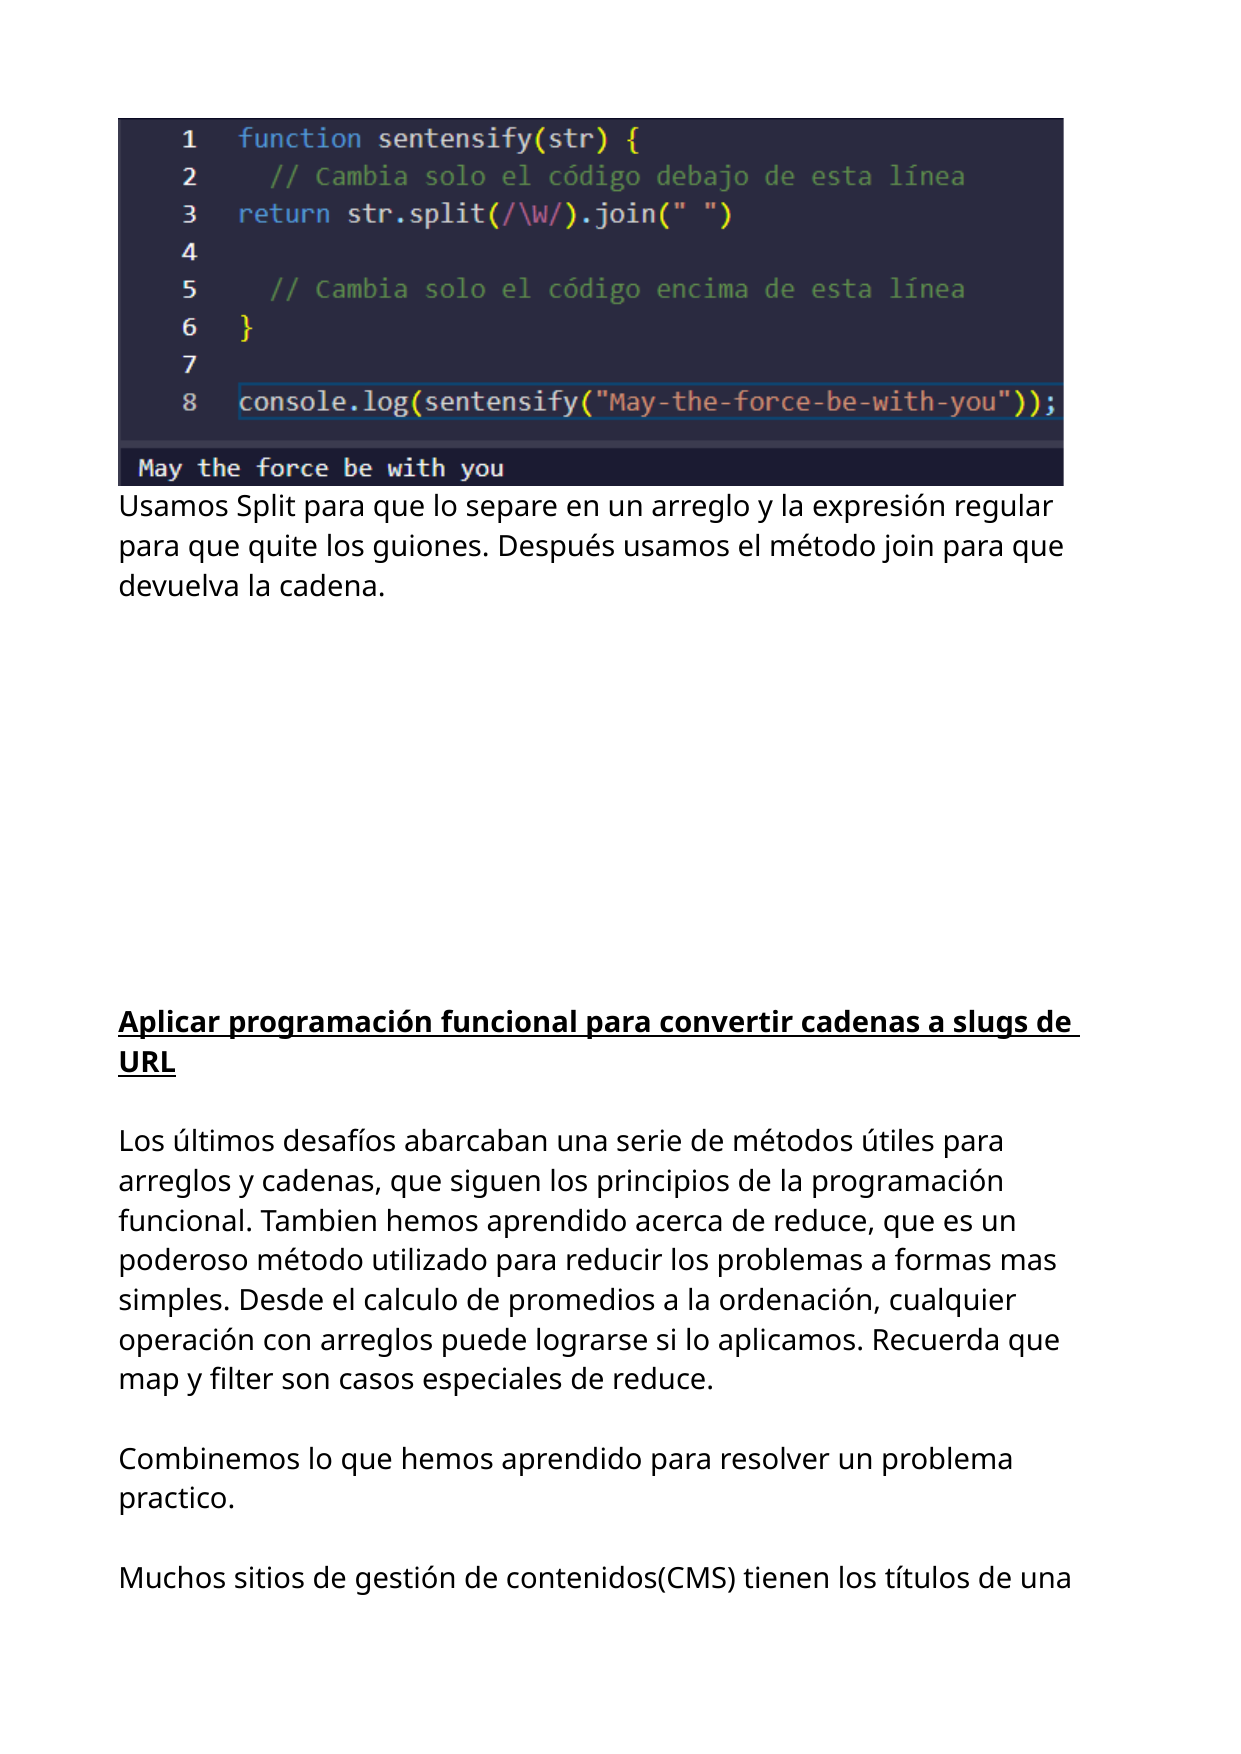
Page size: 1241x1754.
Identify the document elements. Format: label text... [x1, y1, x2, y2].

text Los últimos desafíos abarcaban una serie de métodos útiles para arreglos y cadenas, que siguen los principios de la programación funcional. Tambien hemos aprendido acerca de reduce, que es un poderoso método utilizado para reducir los problemas a formas mas simples. Desde el calculo de promedios a la ordenación, cualquier operación con arreglos puede lograrse si lo aplicamos. Recuerda que map y filter son casos especiales de reduce. [118, 1120, 1122, 1398]
text Aplicar programación funcional para convertir cadenas a slugs de URL [118, 1001, 1122, 1081]
text Combinemos lo que hemos aprendido para resolver un problema practico. [118, 1438, 1122, 1517]
text Muchos sitios de gestión de contenidos(CMS) tienen los títulos de una [118, 1557, 1122, 1597]
text Usamos Split para que lo separe en un arreglo y la expresión regular para que quite los guiones. Después usamos el método join para que devuelva la cadena. [118, 485, 1122, 604]
